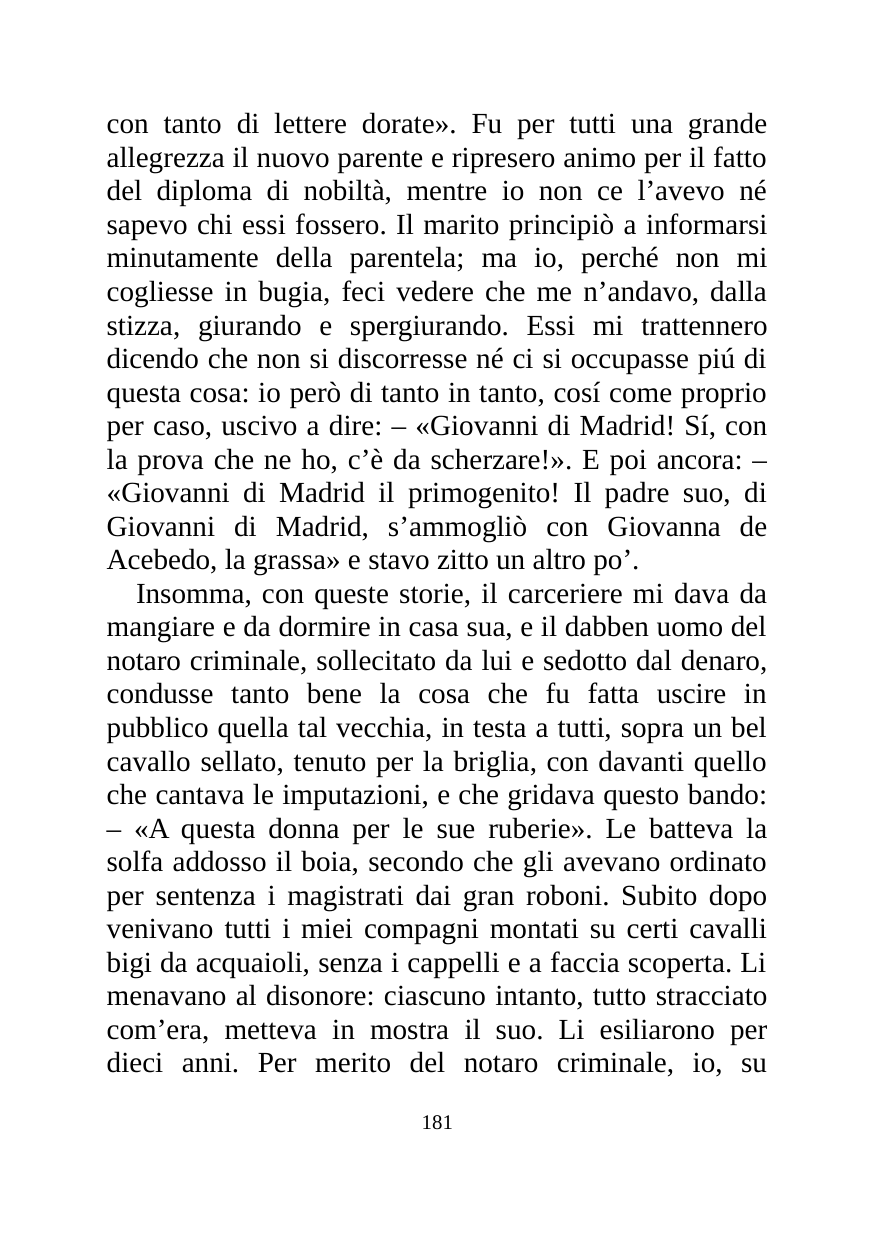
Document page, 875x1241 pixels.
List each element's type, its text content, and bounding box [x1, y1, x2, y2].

text con tanto di lettere dorate». Fu per tutti una grande allegrezza il nuovo parente e ripresero animo per il fatto del diploma di nobiltà, mentre io non ce l’avevo né sapevo chi essi fossero. Il marito principiò a informarsi minutamente della parentela; ma io, perché non mi cogliesse in bugia, feci vedere che me n’andavo, dalla stizza, giurando e spergiurando. Essi mi trattennero dicendo che non si discorresse né ci si occupasse piú di questa cosa: io però di tanto in tanto, cosí come proprio per caso, uscivo a dire: – «Giovanni di Madrid! Sí, con la prova che ne ho, c’è da scherzare!». E poi ancora: – «Giovanni di Madrid il primogenito! Il padre suo, di Giovanni di Madrid, s’ammogliò con Giovanna de Acebedo, la grassa» e stavo zitto un altro po’. [106, 106, 768, 576]
text Insomma, con queste storie, il carceriere mi dava da mangiare e da dormire in casa sua, e il dabben uomo del notaro criminale, sollecitato da lui e sedotto dal denaro, condusse tanto bene la cosa che fu fatta uscire in pubblico quella tal vecchia, in testa a tutti, sopra un bel cavallo sellato, tenuto per la briglia, con davanti quello che cantava le imputazioni, e che gridava questo bando: – «A questa donna per le sue ruberie». Le batteva la solfa addosso il boia, secondo che gli avevano ordinato per sentenza i magistrati dai gran roboni. Subito dopo venivano tutti i miei compagni montati su certi cavalli bigi da acquaioli, senza i cappelli e a faccia scoperta. Li menavano al disonore: ciascuno intanto, tutto stracciato com’era, metteva in mostra il suo. Li esiliarono per dieci anni. Per merito del notaro criminale, io, su [106, 576, 768, 1079]
